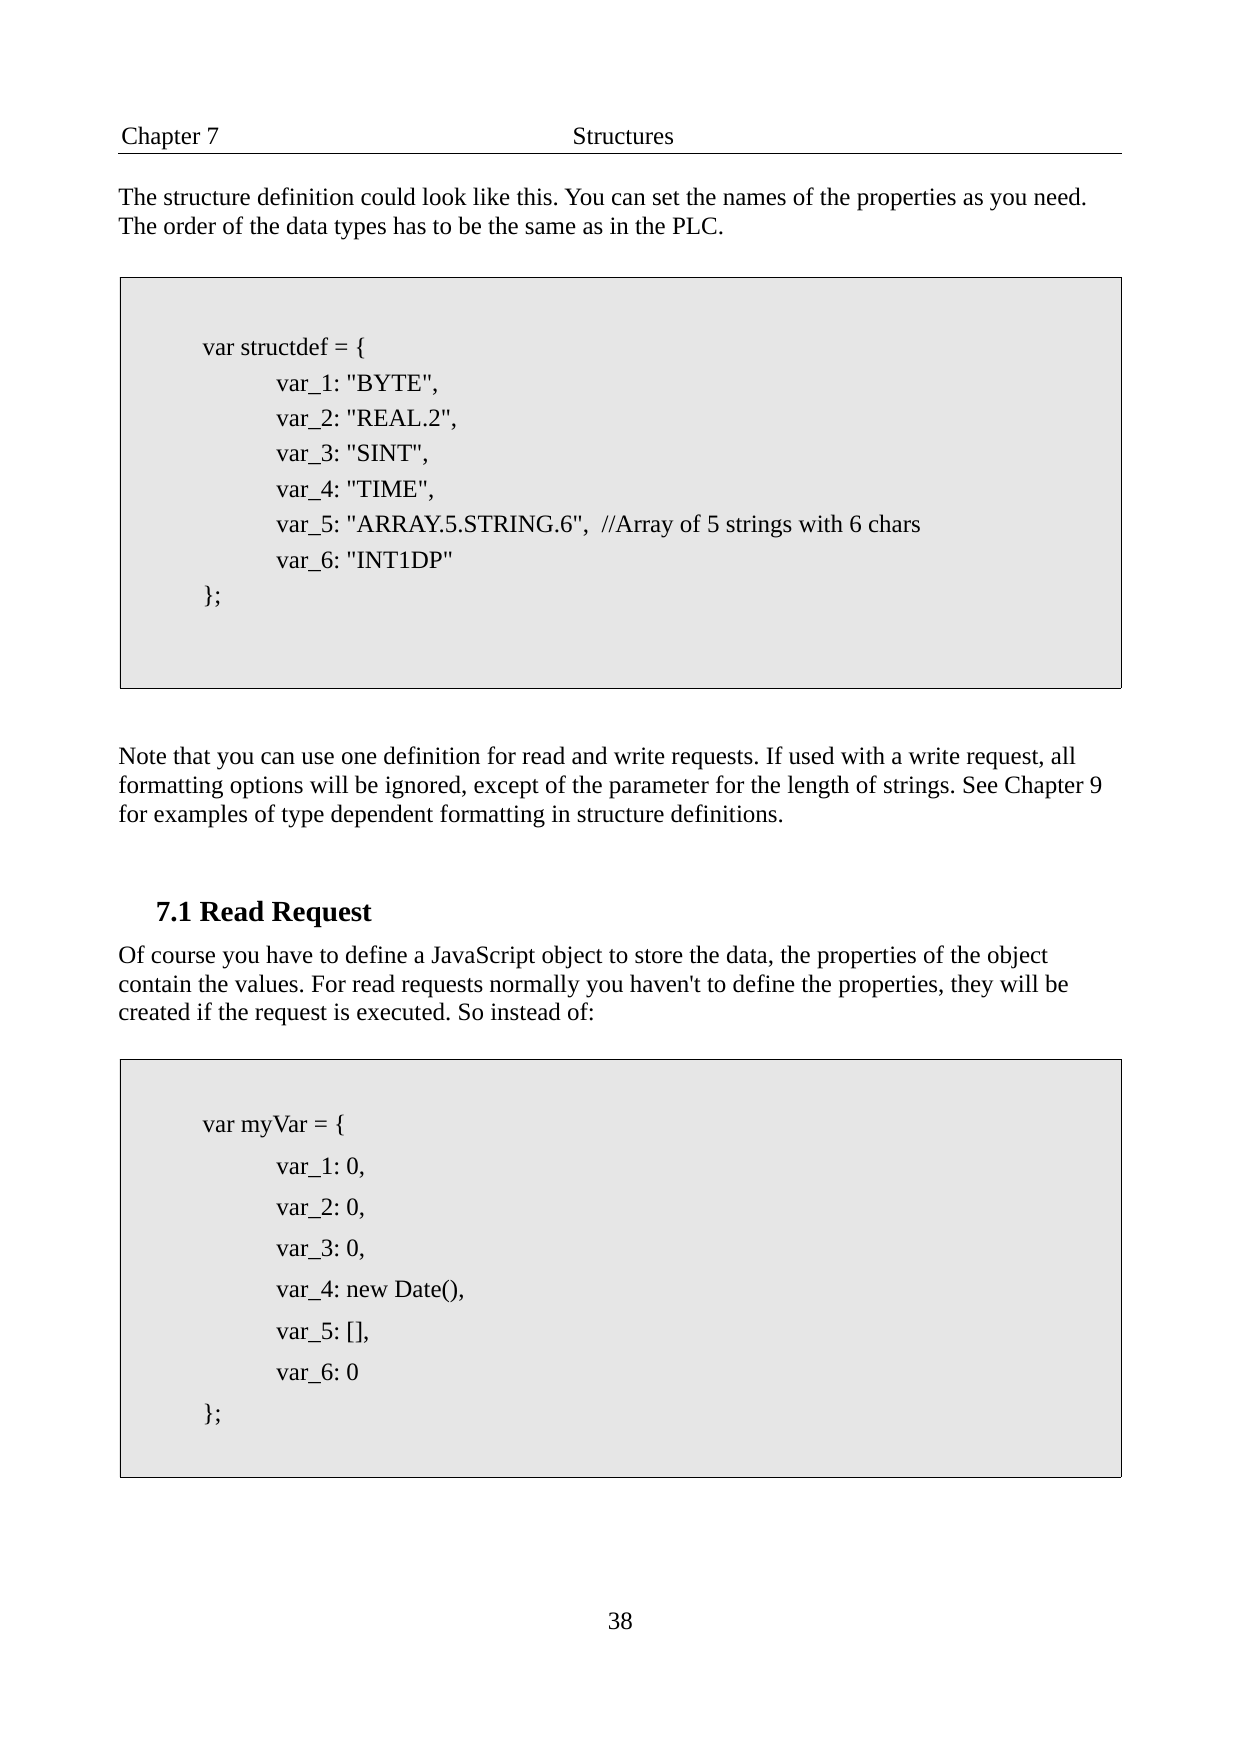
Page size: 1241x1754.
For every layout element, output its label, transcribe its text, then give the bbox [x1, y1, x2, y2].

text The structure definition could look like this. You can set the names of the properties as you need. The order of the data types has to be the same as in the PLC. [118, 182, 1122, 240]
subtitle 7.1 Read Request [156, 894, 1122, 927]
text var structdef = { var_1: "BYTE", var_2: "REAL.2", var_3: "SINT", var_4: "TIME", var_5: "ARRAY.5.STRING.6", //Array of 5 strings with 6 chars var_6: "INT1DP" }; [128, 327, 1112, 611]
text var myVar = { [128, 1109, 1112, 1138]
text var_5: [], [128, 1316, 1112, 1344]
text var_3: 0, [128, 1233, 1112, 1262]
text }; [128, 1398, 1112, 1427]
text Of course you have to define a JavaScript object to store the data, the properties of the object contain the values. For read requests normally you haven't to define the properties, they will be created if the request is executed. So instead of: [118, 940, 1122, 1026]
text var_6: 0 [128, 1357, 1112, 1386]
text var_4: new Date(), [128, 1274, 1112, 1303]
text var_2: 0, [128, 1192, 1112, 1221]
text var_1: 0, [128, 1151, 1112, 1179]
text Note that you can use one definition for read and write requests. If used with a write request, all formatting options will be ignored, except of the parameter for the length of strings. See Chapter 9 for examples of type dependent formatting in structure definitions. [118, 741, 1122, 828]
